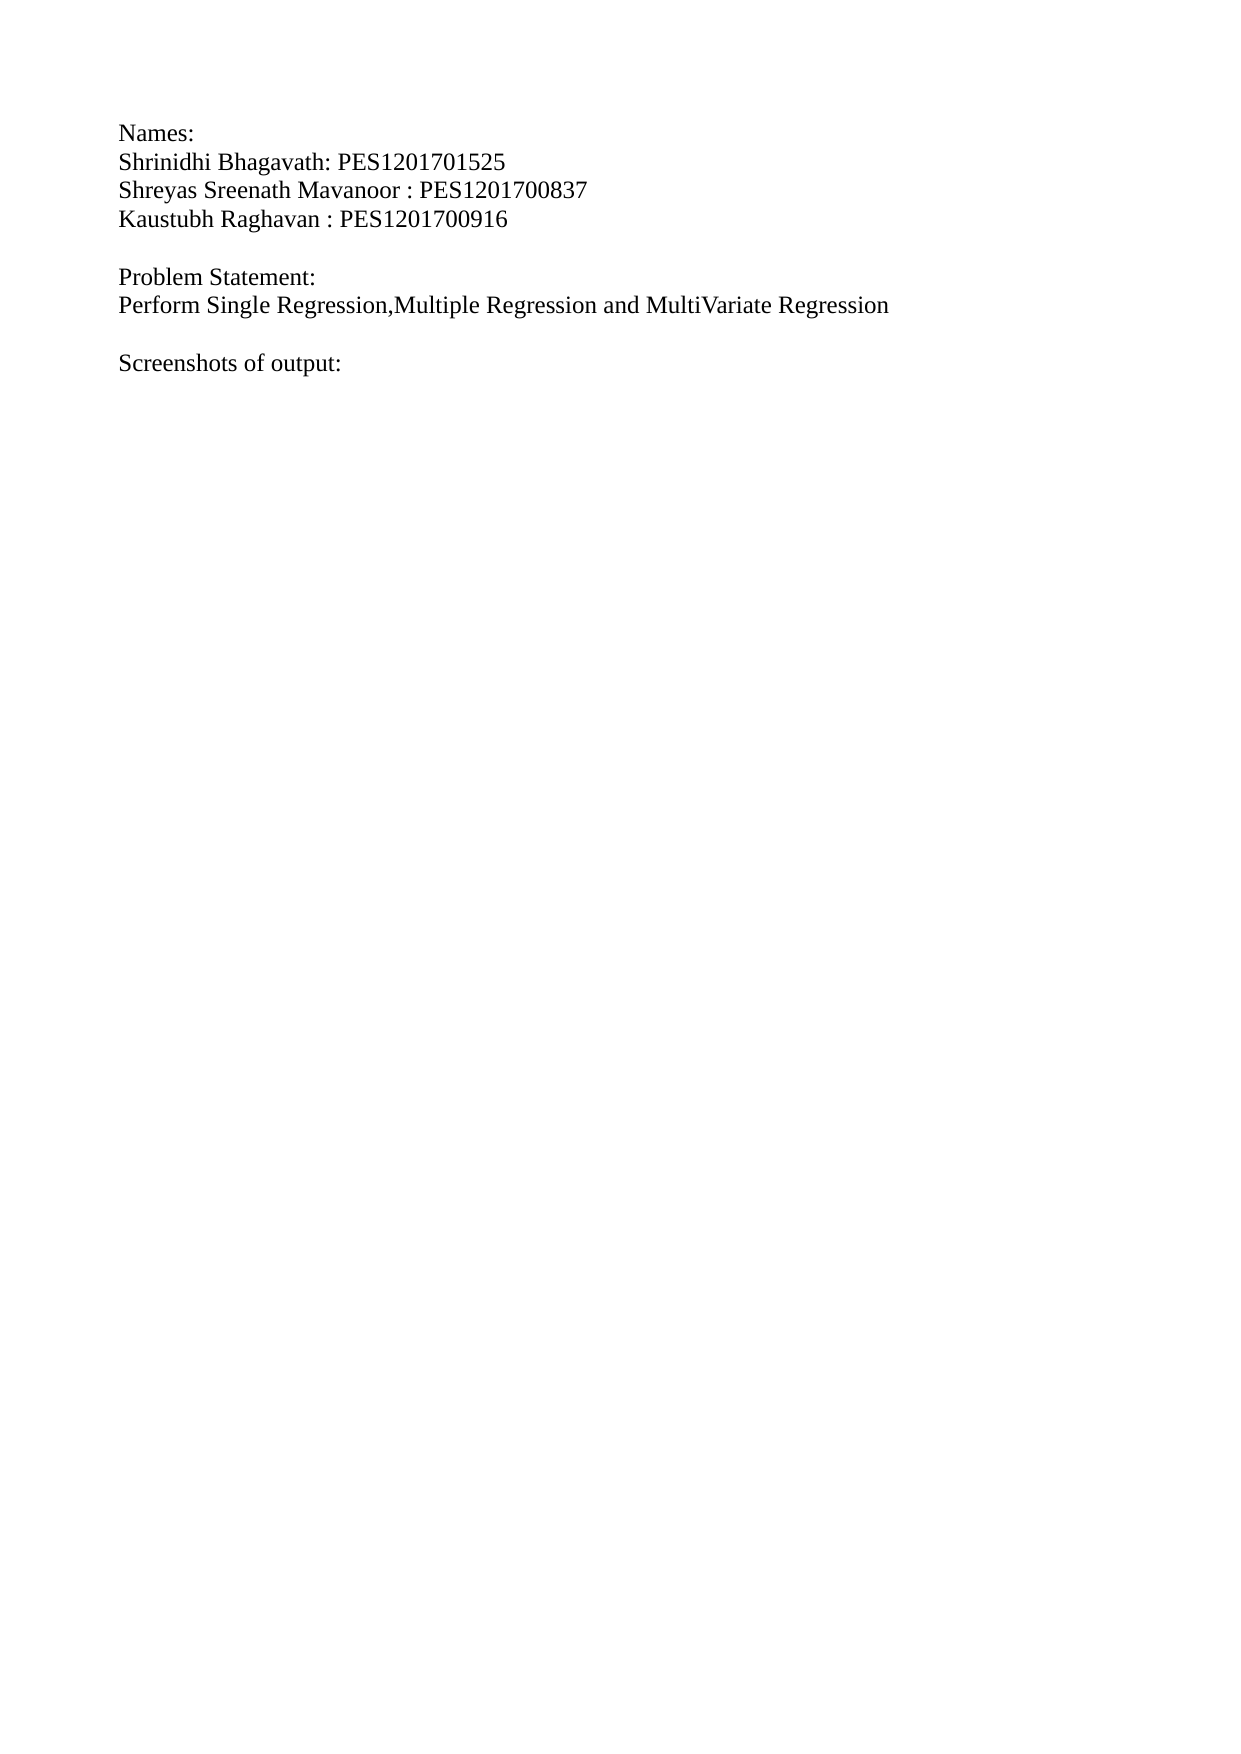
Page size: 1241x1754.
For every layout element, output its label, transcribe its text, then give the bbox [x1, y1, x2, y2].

text Shrinidhi Bhagavath: PES1201701525 [118, 147, 1122, 176]
text Kaustubh Raghavan : PES1201700916 [118, 204, 1122, 233]
text Screenshots of output: [118, 348, 1122, 377]
text Perform Single Regression,Multiple Regression and MultiVariate Regression [118, 291, 1122, 319]
text Shreyas Sreenath Mavanoor : PES1201700837 [118, 176, 1122, 204]
text Problem Statement: [118, 262, 1122, 291]
text Names: [118, 118, 1122, 147]
